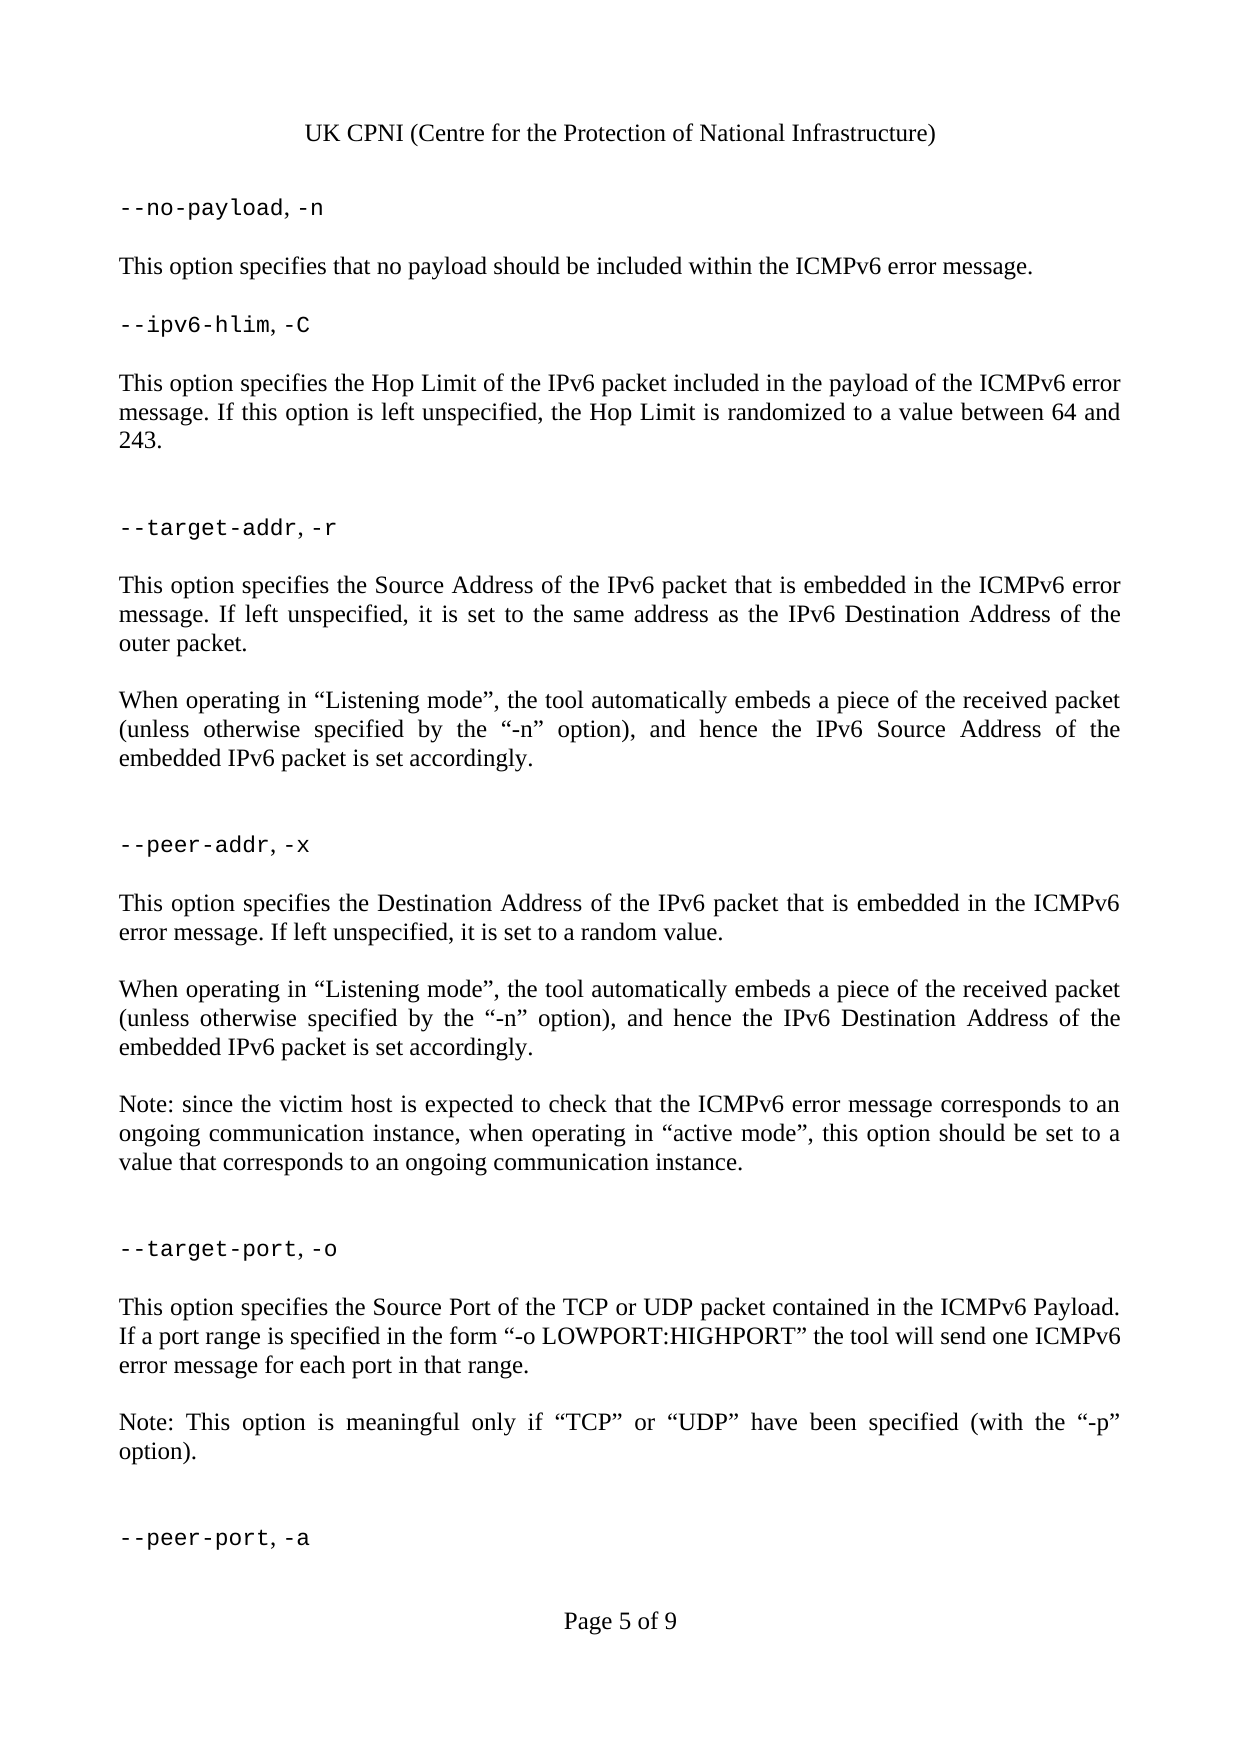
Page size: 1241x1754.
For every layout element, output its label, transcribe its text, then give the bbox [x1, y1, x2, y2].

text --ipv6-hlim, -C [118, 309, 1122, 339]
text This option specifies the Source Address of the IPv6 packet that is embedded in the ICMPv6 error message. If left unspecified, it is set to the same address as the IPv6 Destination Address of the outer packet. [118, 571, 1122, 657]
text When operating in “Listening mode”, the tool automatically embeds a piece of the received packet (unless otherwise specified by the “-n” option), and hence the IPv6 Source Address of the embedded IPv6 packet is set accordingly. [118, 686, 1122, 772]
text Note: since the victim host is expected to check that the ICMPv6 error message corresponds to an ongoing communication instance, when operating in “active mode”, this option should be set to a value that corresponds to an ongoing communication instance. [118, 1089, 1122, 1176]
text --peer-addr, -x [118, 829, 1122, 859]
text --peer-port, -a [118, 1522, 1122, 1552]
text When operating in “Listening mode”, the tool automatically embeds a piece of the received packet (unless otherwise specified by the “-n” option), and hence the IPv6 Destination Address of the embedded IPv6 packet is set accordingly. [118, 974, 1122, 1061]
text --no-payload, -n [118, 192, 1122, 223]
text --target-port, -o [118, 1233, 1122, 1263]
text This option specifies the Source Port of the TCP or UDP packet contained in the ICMPv6 Payload. If a port range is specified in the form “-o LOWPORT:HIGHPORT” the tool will send one ICMPv6 error message for each port in that range. [118, 1292, 1122, 1378]
text This option specifies that no payload should be included within the ICMPv6 error message. [118, 251, 1122, 280]
text This option specifies the Destination Address of the IPv6 packet that is embedded in the ICMPv6 error message. If left unspecified, it is set to a random value. [118, 888, 1122, 946]
text This option specifies the Hop Limit of the IPv6 packet included in the payload of the ICMPv6 error message. If this option is left unspecified, the Hop Limit is randomized to a value between 64 and 243. [118, 368, 1122, 454]
text Note: This option is meaningful only if “TCP” or “UDP” have been specified (with the “-p” option). [118, 1407, 1122, 1465]
text --target-addr, -r [118, 512, 1122, 542]
